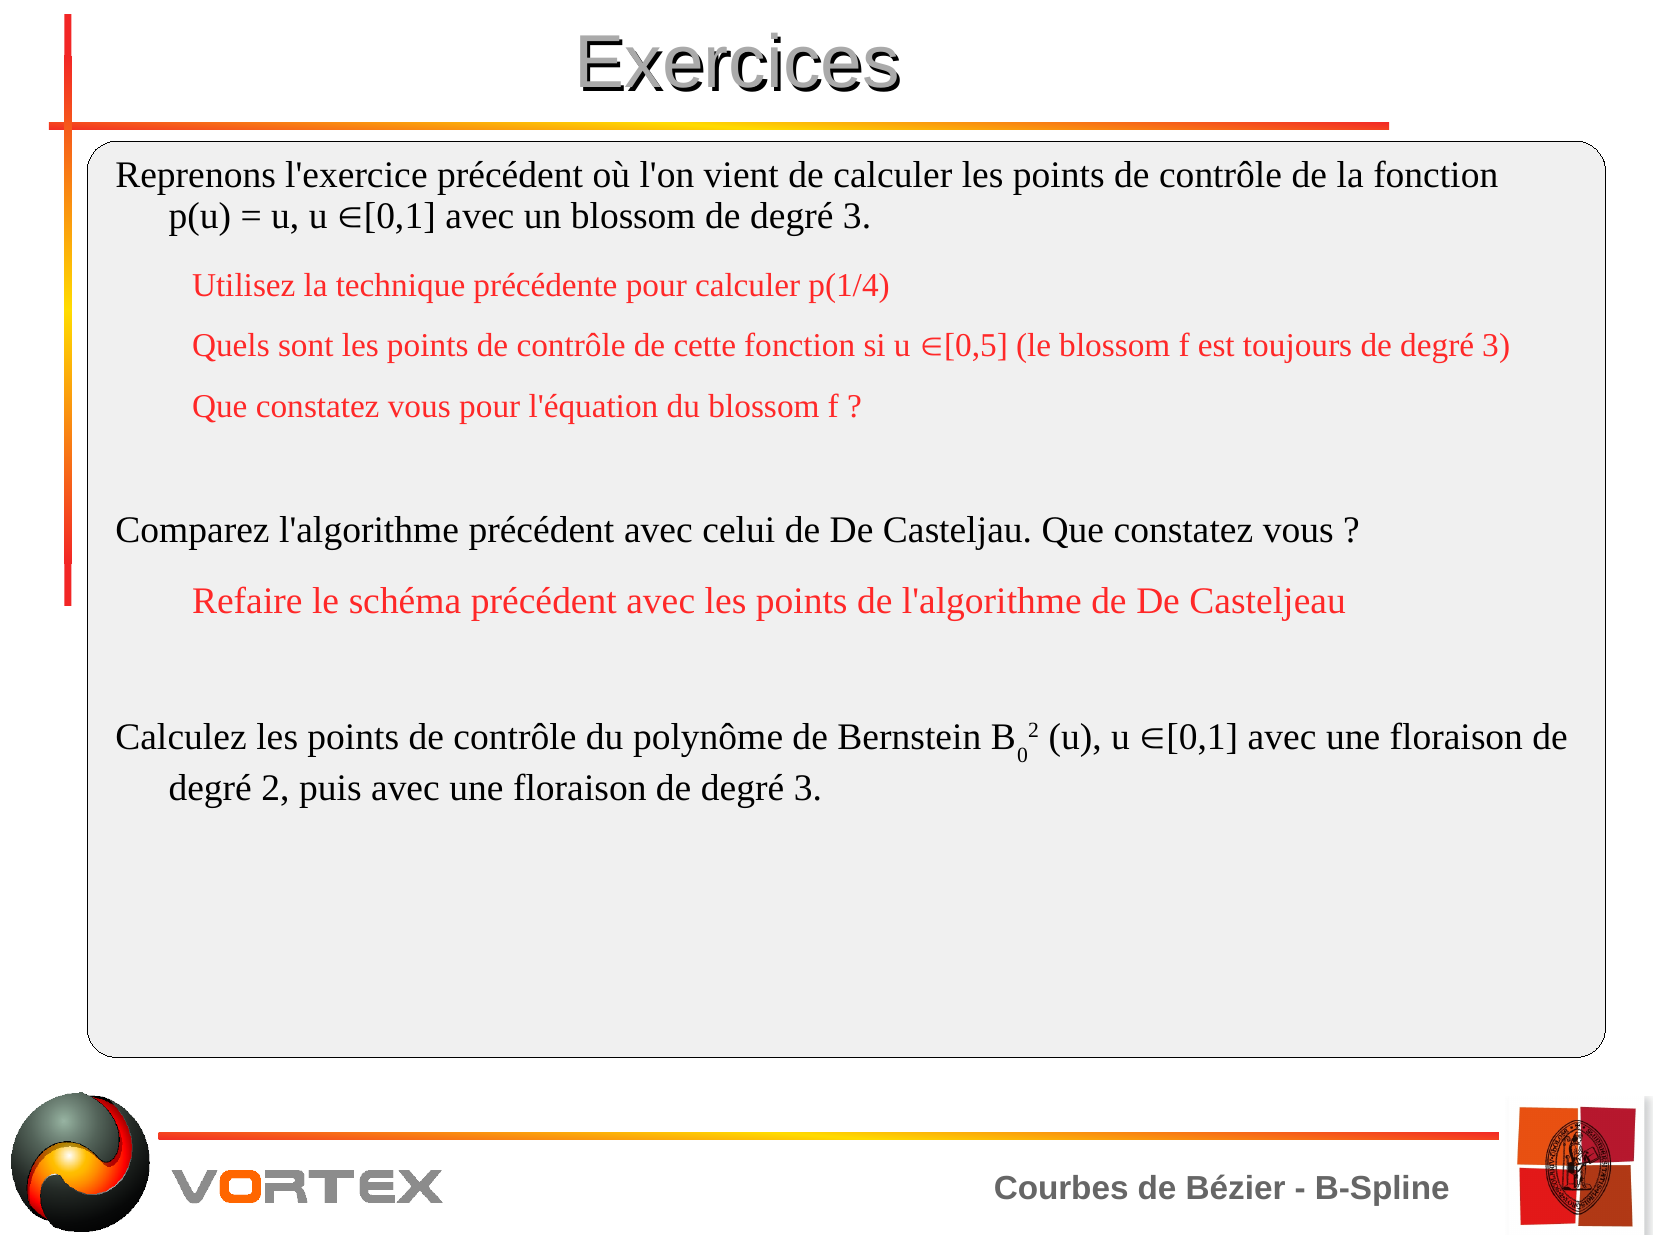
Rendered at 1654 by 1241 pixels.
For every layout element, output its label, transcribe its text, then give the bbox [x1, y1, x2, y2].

list Reprenons l'exercice précédent où l'on vient de calculer les points de contrôle de la fonction p(u) = u, u [0,1] avec un blossom de degré 3. Utilisez la technique précédente pour calculer p(1/4) Quels sont les points de contrôle de cette fonction si u [0,5] (le blossom f est toujours de degré 3) Que constatez vous pour l'équation du blossom f ? Comparez l'algorithme précédent avec celui de De Casteljau. Que constatez vous ? Refaire le schéma précédent avec les points de l'algorithme de De Casteljeau Calculez les points de contrôle du polynôme de Bernstein B02 (u), u [0,1] avec une floraison de degré 2, puis avec une floraison de degré 3. [97, 153, 1571, 1109]
title Exercices [82, 4, 1392, 120]
text_box [87, 141, 1606, 1058]
picture [11, 1092, 443, 1232]
picture [1505, 1096, 1653, 1235]
